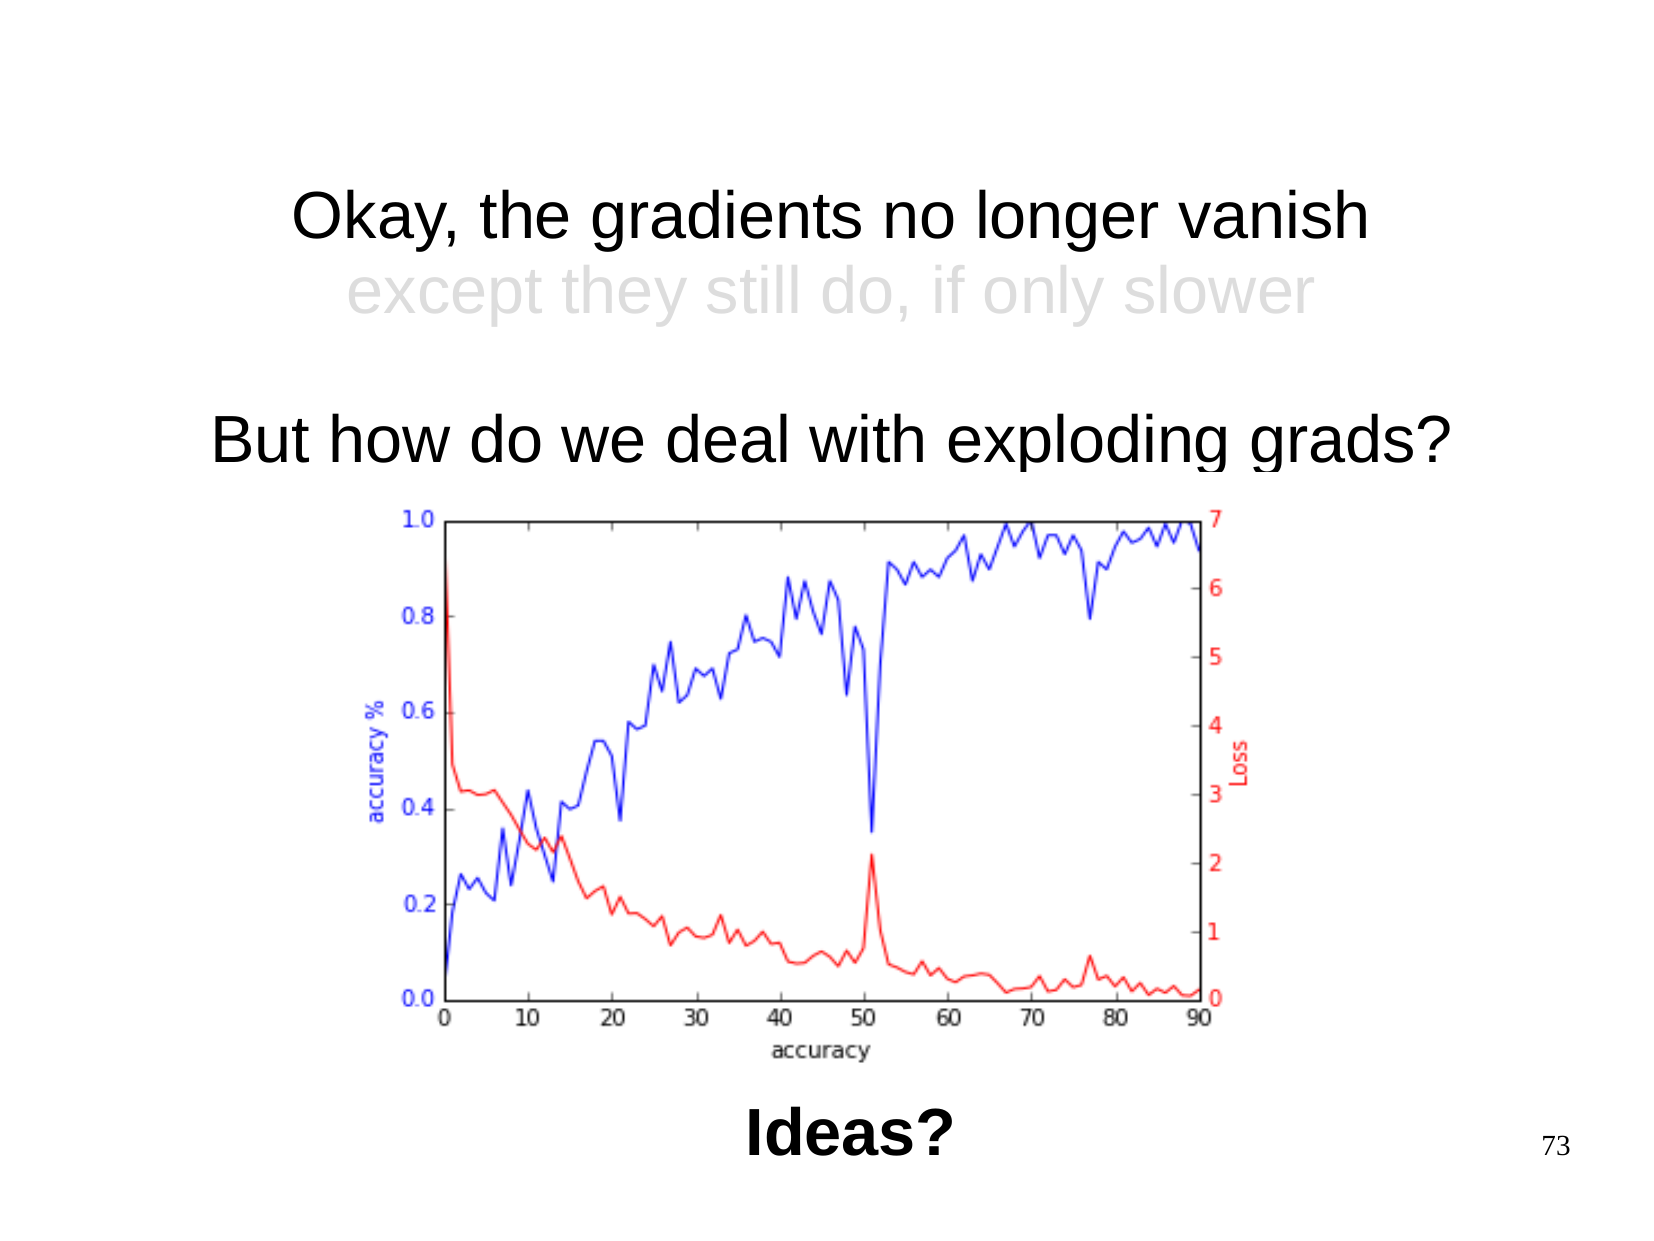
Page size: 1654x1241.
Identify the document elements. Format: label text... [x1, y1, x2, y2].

text_box Ideas? [628, 1095, 1075, 1171]
text_box Okay, the gradients no longer vanish except they still do, if only slower But how do we deal with exploding grads? [199, 143, 1465, 586]
picture [323, 472, 1358, 1093]
